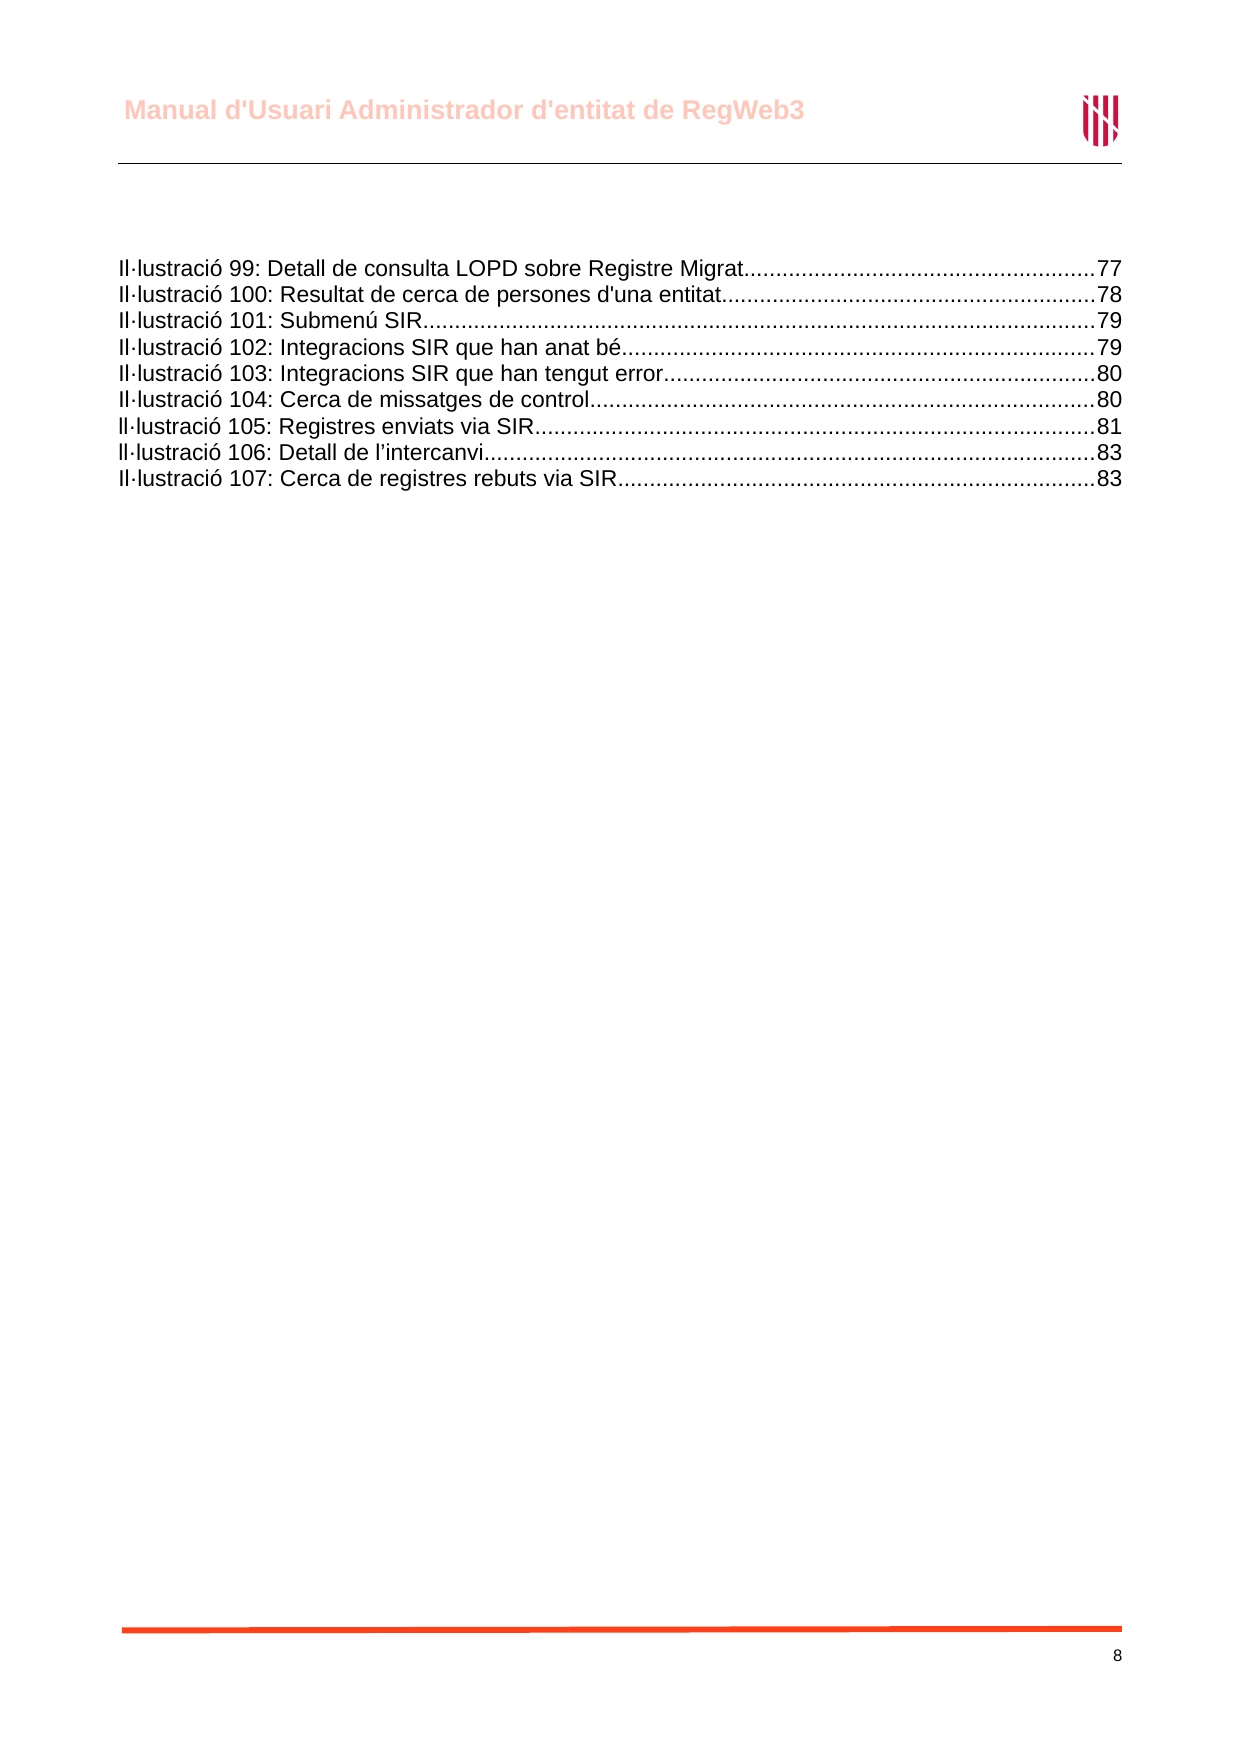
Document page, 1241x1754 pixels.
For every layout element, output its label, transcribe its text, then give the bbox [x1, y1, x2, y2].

text Il·lustració 104: Cerca de missatges de control 80 [118, 386, 1122, 413]
text ll·lustració 106: Detall de l’intercanvi 83 [118, 439, 1122, 465]
text Il·lustració 102: Integracions SIR que han anat bé 79 [118, 334, 1122, 360]
text Il·lustració 103: Integracions SIR que han tengut error 80 [118, 360, 1122, 386]
text Il·lustració 107: Cerca de registres rebuts via SIR 83 [118, 465, 1122, 492]
text ll·lustració 105: Registres enviats via SIR 81 [118, 413, 1122, 439]
text Il·lustració 100: Resultat de cerca de persones d'una entitat 78 [118, 281, 1122, 307]
text Il·lustració 99: Detall de consulta LOPD sobre Registre Migrat 77 [118, 254, 1122, 281]
text Il·lustració 101: Submenú SIR 79 [118, 307, 1122, 334]
picture [1080, 93, 1121, 148]
